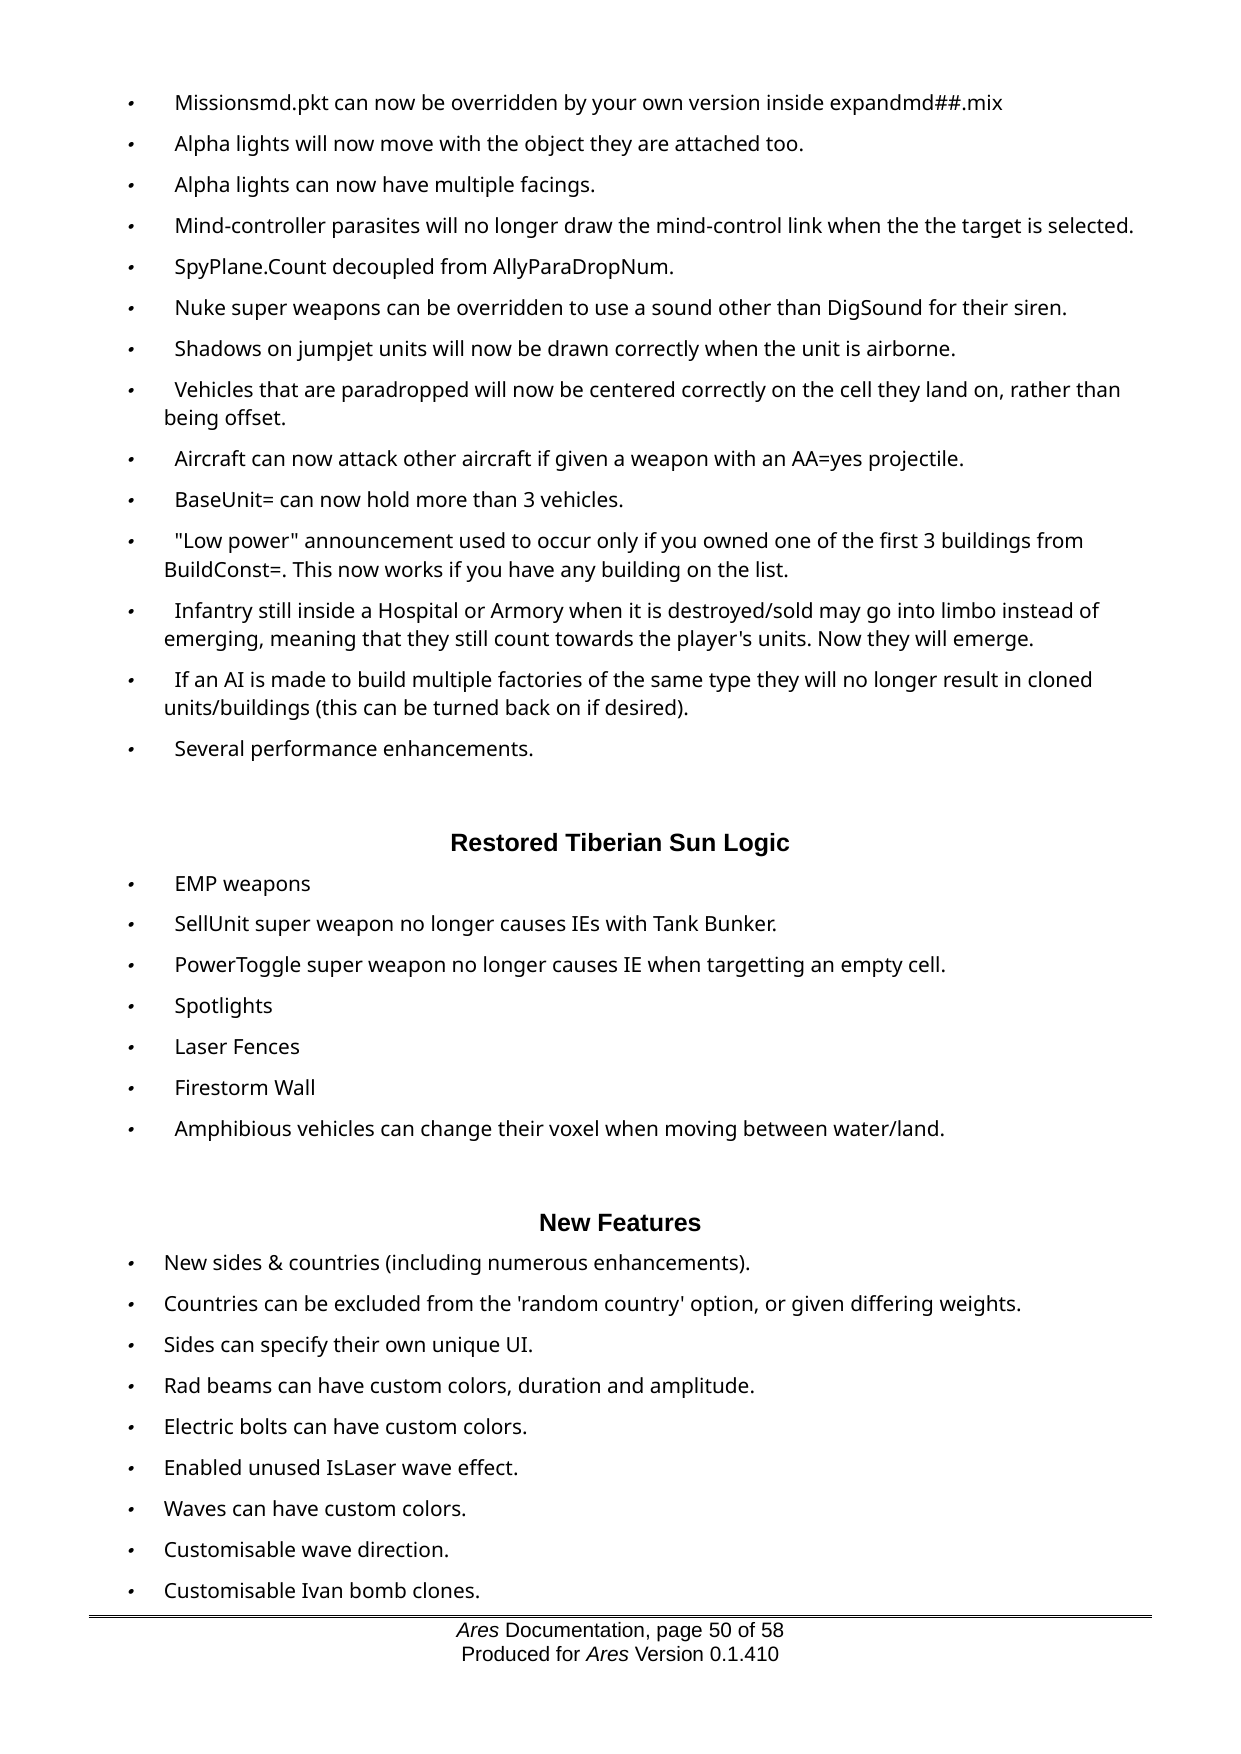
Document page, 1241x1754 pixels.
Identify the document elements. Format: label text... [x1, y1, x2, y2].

list Customisable Ivan bomb clones. [126, 1576, 1152, 1604]
list Mind-controller parasites will no longer draw the mind-control link when the the target is selected. [126, 211, 1152, 240]
list Aircraft can now attack other aircraft if given a weapon with an AA=yes projectile. [126, 444, 1152, 473]
list Missionsmd.pkt can now be overridden by your own version inside expandmd##.mix [126, 88, 1152, 117]
list Electric bolts can have custom colors. [126, 1412, 1152, 1441]
list Shadows on jumpjet units will now be drawn correctly when the unit is airborne. [126, 334, 1152, 363]
list SpyPlane.Count decoupled from AllyParaDropNum. [126, 252, 1152, 281]
list New sides & countries (including numerous enhancements). [126, 1248, 1152, 1277]
list Alpha lights can now have multiple facings. [126, 170, 1152, 199]
list Laser Fences [126, 1032, 1152, 1061]
subtitle New Features [88, 1208, 1152, 1237]
list Sides can specify their own unique UI. [126, 1330, 1152, 1359]
subtitle Restored Tiberian Sun Logic [88, 828, 1152, 857]
list Firestorm Wall [126, 1073, 1152, 1102]
list Nuke super weapons can be overridden to use a sound other than DigSound for their siren. [126, 293, 1152, 322]
list If an AI is made to build multiple factories of the same type they will no longer result in cloned units/buildings (this can be turned back on if desired). [126, 665, 1152, 722]
list EMP weapons [126, 869, 1152, 897]
list Customisable wave direction. [126, 1535, 1152, 1563]
list Rad beams can have custom colors, duration and amplitude. [126, 1371, 1152, 1400]
list Spotlights [126, 991, 1152, 1020]
list Amphibious vehicles can change their voxel when moving between water/land. [126, 1114, 1152, 1143]
list Vehicles that are paradropped will now be centered correctly on the cell they land on, rather than being offset. [126, 375, 1152, 432]
list Waves can have custom colors. [126, 1494, 1152, 1522]
list Infantry still inside a Hospital or Armory when it is destroyed/sold may go into limbo instead of emerging, meaning that they still count towards the player's units. Now they will emerge. [126, 596, 1152, 653]
list BaseUnit= can now hold more than 3 vehicles. [126, 485, 1152, 514]
list Several performance enhancements. [126, 734, 1152, 763]
list PowerToggle super weapon no longer causes IE when targetting an empty cell. [126, 951, 1152, 979]
list Alpha lights will now move with the object they are attached too. [126, 129, 1152, 158]
list Enabled unused IsLaser wave effect. [126, 1453, 1152, 1482]
list "Low power" announcement used to occur only if you owned one of the first 3 buildings from BuildConst=. This now works if you have any building on the list. [126, 526, 1152, 583]
list SellUnit super weapon no longer causes IEs with Tank Bunker. [126, 909, 1152, 938]
list Countries can be excluded from the 'random country' option, or given differing weights. [126, 1289, 1152, 1318]
